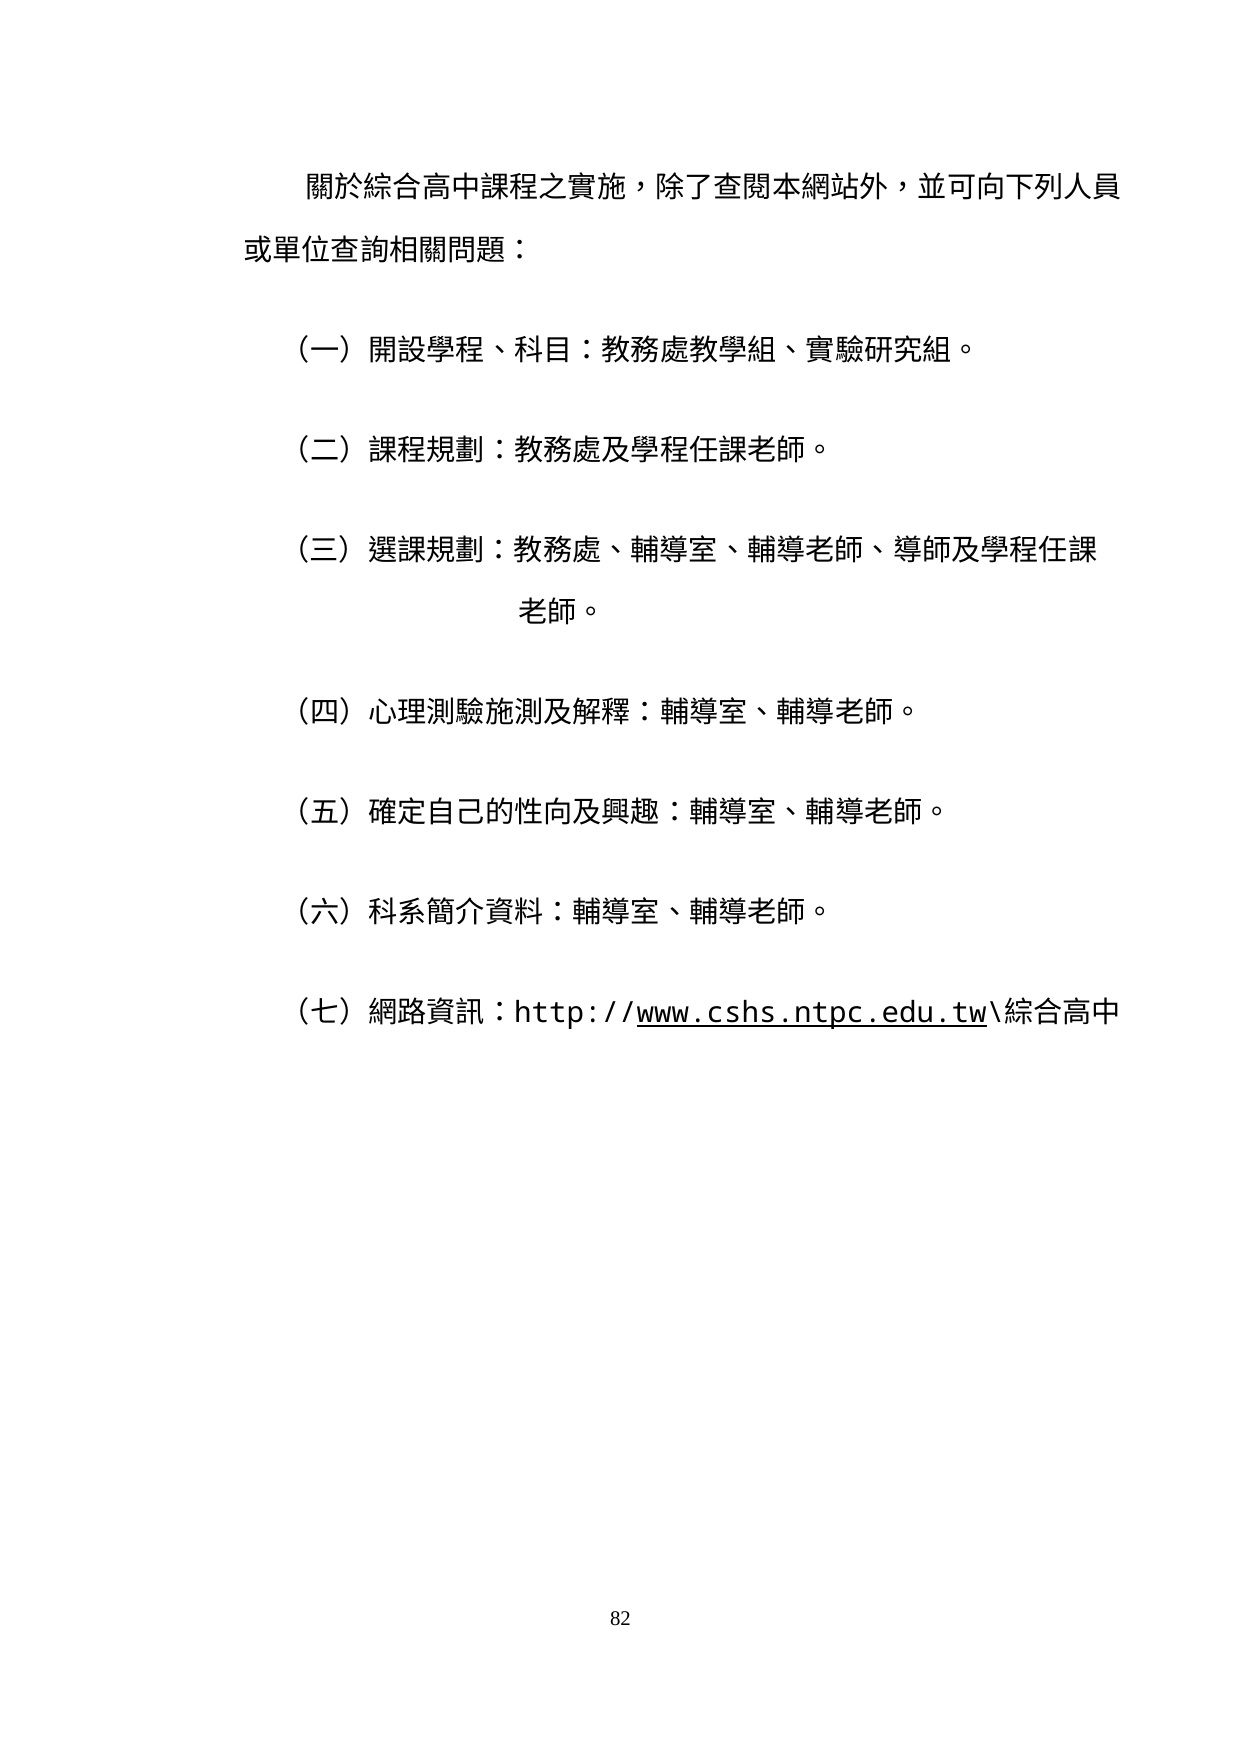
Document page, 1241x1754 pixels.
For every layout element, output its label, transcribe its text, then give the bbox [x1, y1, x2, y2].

text （三）選課規劃：教務處、輔導室、輔導老師、導師及學程任課老師。 [280, 506, 1122, 631]
text 關於綜合高中課程之實施，除了查閱本網站外，並可向下列人員或單位查詢相關問題： [243, 143, 1122, 268]
text （五）確定自己的性向及興趣：輔導室、輔導老師。 [218, 768, 1122, 831]
text （二）課程規劃：教務處及學程任課老師。 [218, 406, 1122, 468]
text （四）心理測驗施測及解釋：輔導室、輔導老師。 [218, 668, 1122, 731]
text （六）科系簡介資料：輔導室、輔導老師。 [218, 868, 1122, 931]
text （七）網路資訊：http://www.cshs.ntpc.edu.tw\綜合高中 [218, 968, 1122, 1031]
text （一）開設學程、科目：教務處教學組、實驗研究組。 [218, 306, 1122, 368]
